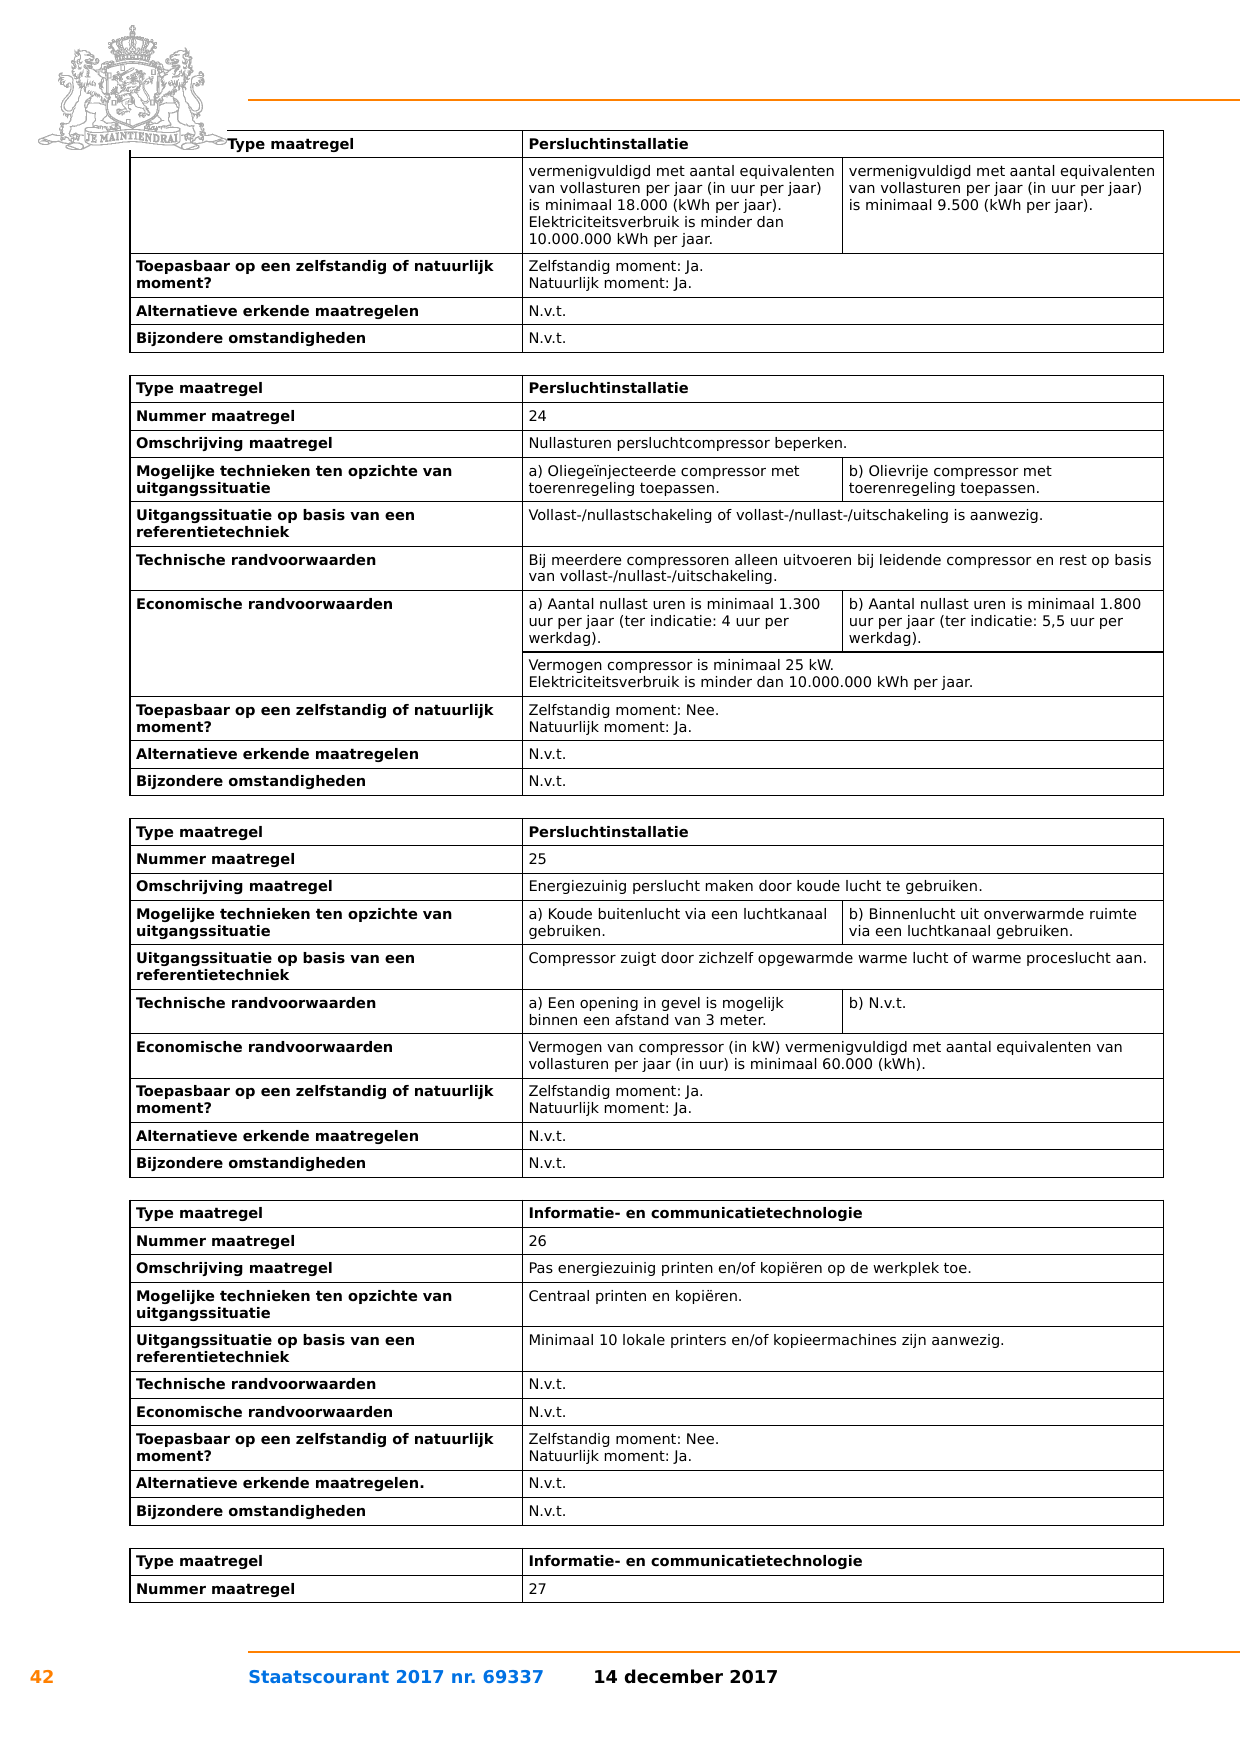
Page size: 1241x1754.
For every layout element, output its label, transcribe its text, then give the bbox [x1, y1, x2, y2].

table_cell Toepasbaar op een zelfstandig of natuurlijk moment? [131, 1079, 522, 1122]
table_cell Economische randvoorwaarden [131, 591, 522, 696]
table_cell Alternatieve erkende maatregelen [131, 1123, 522, 1149]
table_cell b) N.v.t. [843, 990, 1163, 1033]
table_cell Nummer maatregel [131, 846, 522, 873]
picture [38, 25, 227, 150]
table_cell N.v.t. [523, 1471, 1163, 1497]
table_cell vermenigvuldigd met aantal equivalenten van vollasturen per jaar (in uur per jaar) is minimaal 18.000 (kWh per jaar). Elektriciteitsverbruik is minder dan 10.000.000 kWh per jaar. [523, 158, 842, 253]
table_cell Economische randvoorwaarden [131, 1034, 522, 1077]
table_cell Nummer maatregel [131, 1228, 522, 1254]
table_header Type maatregel [131, 1549, 522, 1575]
table_cell N.v.t. [523, 1372, 1163, 1398]
table_cell Centraal printen en kopiëren. [523, 1283, 1163, 1326]
table_cell Uitgangssituatie op basis van een referentietechniek [131, 945, 522, 989]
table_cell Uitgangssituatie op basis van een referentietechniek [131, 1327, 522, 1371]
table_cell Technische randvoorwaarden [131, 1372, 522, 1398]
table_cell N.v.t. [523, 1498, 1163, 1524]
table_cell Mogelijke technieken ten opzichte van uitgangssituatie [131, 1283, 522, 1326]
table_header Informatie- en communicatietechnologie [523, 1549, 1163, 1575]
table_cell N.v.t. [523, 1150, 1163, 1177]
table_cell 25 [523, 846, 1163, 873]
table_cell N.v.t. [523, 1123, 1163, 1149]
table_cell b) Binnenlucht uit onverwarmde ruimte via een luchtkanaal gebruiken. [843, 901, 1163, 944]
table_cell Nummer maatregel [131, 403, 522, 429]
table_cell Vermogen compressor is minimaal 25 kW. Elektriciteitsverbruik is minder dan 10.000.000 kWh per jaar. [523, 653, 1163, 696]
table_cell Zelfstandig moment: Nee. Natuurlijk moment: Ja. [523, 1426, 1163, 1470]
table_cell Alternatieve erkende maatregelen. [131, 1471, 522, 1497]
table_cell N.v.t. [523, 1399, 1163, 1425]
table_cell Economische randvoorwaarden [131, 1399, 522, 1425]
table_cell Toepasbaar op een zelfstandig of natuurlijk moment? [131, 697, 522, 740]
table_header Type maatregel [131, 376, 522, 402]
table_cell Alternatieve erkende maatregelen [131, 741, 522, 767]
table_cell 27 [523, 1576, 1163, 1602]
table_header Persluchtinstallatie [523, 131, 1163, 157]
table_cell Mogelijke technieken ten opzichte van uitgangssituatie [131, 458, 522, 501]
table_cell a) Een opening in gevel is mogelijk binnen een afstand van 3 meter. [523, 990, 842, 1033]
table_header Type maatregel [131, 1201, 522, 1227]
table_cell Pas energiezuinig printen en/of kopiëren op de werkplek toe. [523, 1255, 1163, 1282]
table_cell Energiezuinig perslucht maken door koude lucht te gebruiken. [523, 874, 1163, 900]
table_cell [131, 158, 522, 253]
table_cell Uitgangssituatie op basis van een referentietechniek [131, 502, 522, 546]
table_cell 26 [523, 1228, 1163, 1254]
table_cell Zelfstandig moment: Ja. Natuurlijk moment: Ja. [523, 254, 1163, 297]
table_cell Omschrijving maatregel [131, 874, 522, 900]
table_cell b) Olievrije compressor met toerenregeling toepassen. [843, 458, 1163, 501]
table_cell a) Aantal nullast uren is minimaal 1.300 uur per jaar (ter indicatie: 4 uur per werkdag). [523, 591, 842, 651]
table_cell Toepasbaar op een zelfstandig of natuurlijk moment? [131, 254, 522, 297]
table_cell N.v.t. [523, 741, 1163, 767]
table_cell Bijzondere omstandigheden [131, 1150, 522, 1177]
table_cell N.v.t. [523, 325, 1163, 352]
table_cell Bijzondere omstandigheden [131, 1498, 522, 1524]
table_header Type maatregel [131, 131, 522, 157]
table_cell Bijzondere omstandigheden [131, 769, 522, 795]
table_cell Mogelijke technieken ten opzichte van uitgangssituatie [131, 901, 522, 944]
table_cell N.v.t. [523, 769, 1163, 795]
table_cell Minimaal 10 lokale printers en/of kopieermachines zijn aanwezig. [523, 1327, 1163, 1371]
table_cell 24 [523, 403, 1163, 429]
table_header Persluchtinstallatie [523, 819, 1163, 845]
table_cell Technische randvoorwaarden [131, 990, 522, 1033]
table_cell Vollast-/nullastschakeling of vollast-/nullast-/uitschakeling is aanwezig. [523, 502, 1163, 546]
table_cell Compressor zuigt door zichzelf opgewarmde warme lucht of warme proceslucht aan. [523, 945, 1163, 989]
table_cell Nummer maatregel [131, 1576, 522, 1602]
table_cell a) Koude buitenlucht via een luchtkanaal gebruiken. [523, 901, 842, 944]
table_cell Toepasbaar op een zelfstandig of natuurlijk moment? [131, 1426, 522, 1470]
table_cell Alternatieve erkende maatregelen [131, 298, 522, 324]
table_header Persluchtinstallatie [523, 376, 1163, 402]
table_cell Omschrijving maatregel [131, 1255, 522, 1282]
table_header Informatie- en communicatietechnologie [523, 1201, 1163, 1227]
table_header Type maatregel [131, 819, 522, 845]
table_cell a) Oliegeïnjecteerde compressor met toerenregeling toepassen. [523, 458, 842, 501]
table_cell Bij meerdere compressoren alleen uitvoeren bij leidende compressor en rest op basis van vollast-/nullast-/uitschakeling. [523, 547, 1163, 590]
table_cell Zelfstandig moment: Nee. Natuurlijk moment: Ja. [523, 697, 1163, 740]
table_cell Omschrijving maatregel [131, 431, 522, 457]
table_cell Vermogen van compressor (in kW) vermenigvuldigd met aantal equivalenten van vollasturen per jaar (in uur) is minimaal 60.000 (kWh). [523, 1034, 1163, 1077]
table_cell N.v.t. [523, 298, 1163, 324]
table_cell Technische randvoorwaarden [131, 547, 522, 590]
table_cell Bijzondere omstandigheden [131, 325, 522, 352]
table_cell Nullasturen persluchtcompressor beperken. [523, 431, 1163, 457]
table_cell vermenigvuldigd met aantal equivalenten van vollasturen per jaar (in uur per jaar) is minimaal 9.500 (kWh per jaar). [843, 158, 1163, 253]
table_cell Zelfstandig moment: Ja. Natuurlijk moment: Ja. [523, 1079, 1163, 1122]
table_cell b) Aantal nullast uren is minimaal 1.800 uur per jaar (ter indicatie: 5,5 uur per werkdag). [843, 591, 1163, 651]
